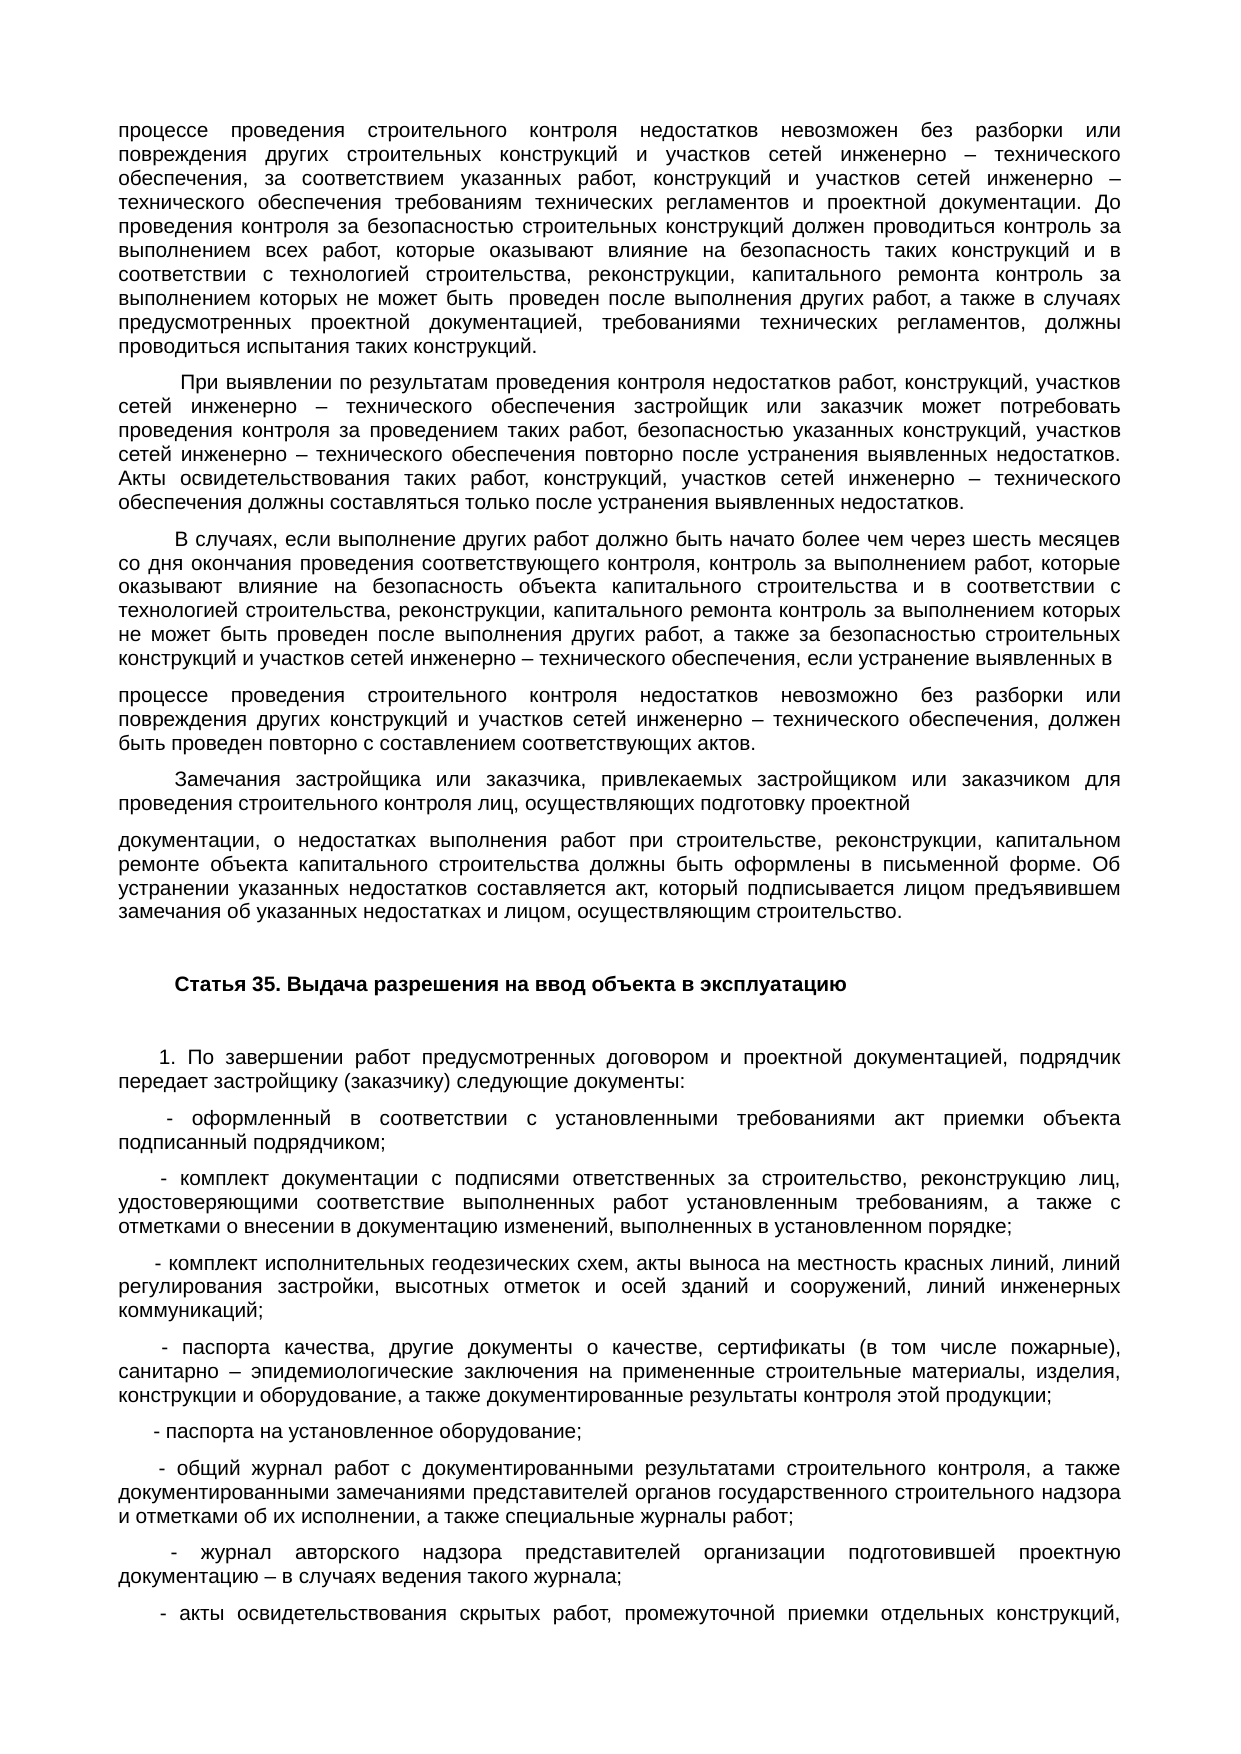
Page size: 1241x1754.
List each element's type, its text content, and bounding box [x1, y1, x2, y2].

text При выявлении по результатам проведения контроля недостатков работ, конструкций, участков сетей инженерно – технического обеспечения застройщик или заказчик может потребовать проведения контроля за проведением таких работ, безопасностью указанных конструкций, участков сетей инженерно – технического обеспечения повторно после устранения выявленных недостатков. Акты освидетельствования таких работ, конструкций, участков сетей инженерно – технического обеспечения должны составляться только после устранения выявленных недостатков. [118, 370, 1122, 514]
text - общий журнал работ с документированными результатами строительного контроля, а также документированными замечаниями представителей органов государственного строительного надзора и отметками об их исполнении, а также специальные журналы работ; [118, 1456, 1122, 1527]
text Статья 35. Выдача разрешения на ввод объекта в эксплуатацию [118, 972, 1122, 996]
text процессе проведения строительного контроля недостатков невозможен без разборки или повреждения других строительных конструкций и участков сетей инженерно – технического обеспечения, за соответствием указанных работ, конструкций и участков сетей инженерно – технического обеспечения требованиям технических регламентов и проектной документации. До проведения контроля за безопасностью строительных конструкций должен проводиться контроль за выполнением всех работ, которые оказывают влияние на безопасность таких конструкций и в соответствии с технологией строительства, реконструкции, капитального ремонта контроль за выполнением которых не может быть проведен после выполнения других работ, а также в случаях предусмотренных проектной документацией, требованиями технических регламентов, должны проводиться испытания таких конструкций. [118, 118, 1122, 358]
text - комплект документации с подписями ответственных за строительство, реконструкцию лиц, удостоверяющими соответствие выполненных работ установленным требованиям, а также с отметками о внесении в документацию изменений, выполненных в установленном порядке; [118, 1166, 1122, 1238]
text Замечания застройщика или заказчика, привлекаемых застройщиком или заказчиком для проведения строительного контроля лиц, осуществляющих подготовку проектной [118, 767, 1122, 815]
text документации, о недостатках выполнения работ при строительстве, реконструкции, капитальном ремонте объекта капитального строительства должны быть оформлены в письменной форме. Об устранении указанных недостатков составляется акт, который подписывается лицом предъявившем замечания об указанных недостатках и лицом, осуществляющим строительство. [118, 827, 1122, 923]
text - оформленный в соответствии с установленными требованиями акт приемки объекта подписанный подрядчиком; [118, 1106, 1122, 1153]
text - комплект исполнительных геодезических схем, акты выноса на местность красных линий, линий регулирования застройки, высотных отметок и осей зданий и сооружений, линий инженерных коммуникаций; [118, 1250, 1122, 1322]
text - акты освидетельствования скрытых работ, промежуточной приемки отдельных конструкций, [118, 1600, 1122, 1624]
text - паспорта качества, другие документы о качестве, сертификаты (в том числе пожарные), санитарно – эпидемиологические заключения на примененные строительные материалы, изделия, конструкции и оборудование, а также документированные результаты контроля этой продукции; [118, 1335, 1122, 1407]
text процессе проведения строительного контроля недостатков невозможно без разборки или повреждения других конструкций и участков сетей инженерно – технического обеспечения, должен быть проведен повторно с составлением соответствующих актов. [118, 683, 1122, 754]
text В случаях, если выполнение других работ должно быть начато более чем через шесть месяцев со дня окончания проведения соответствующего контроля, контроль за выполнением работ, которые оказывают влияние на безопасность объекта капитального строительства и в соответствии с технологией строительства, реконструкции, капитального ремонта контроль за выполнением которых не может быть проведен после выполнения других работ, а также за безопасностью строительных конструкций и участков сетей инженерно – технического обеспечения, если устранение выявленных в [118, 526, 1122, 670]
text - паспорта на установленное оборудование; [118, 1419, 1122, 1443]
text 1. По завершении работ предусмотренных договором и проектной документацией, подрядчик передает застройщику (заказчику) следующие документы: [118, 1045, 1122, 1093]
text - журнал авторского надзора представителей организации подготовившей проектную документацию – в случаях ведения такого журнала; [118, 1540, 1122, 1588]
